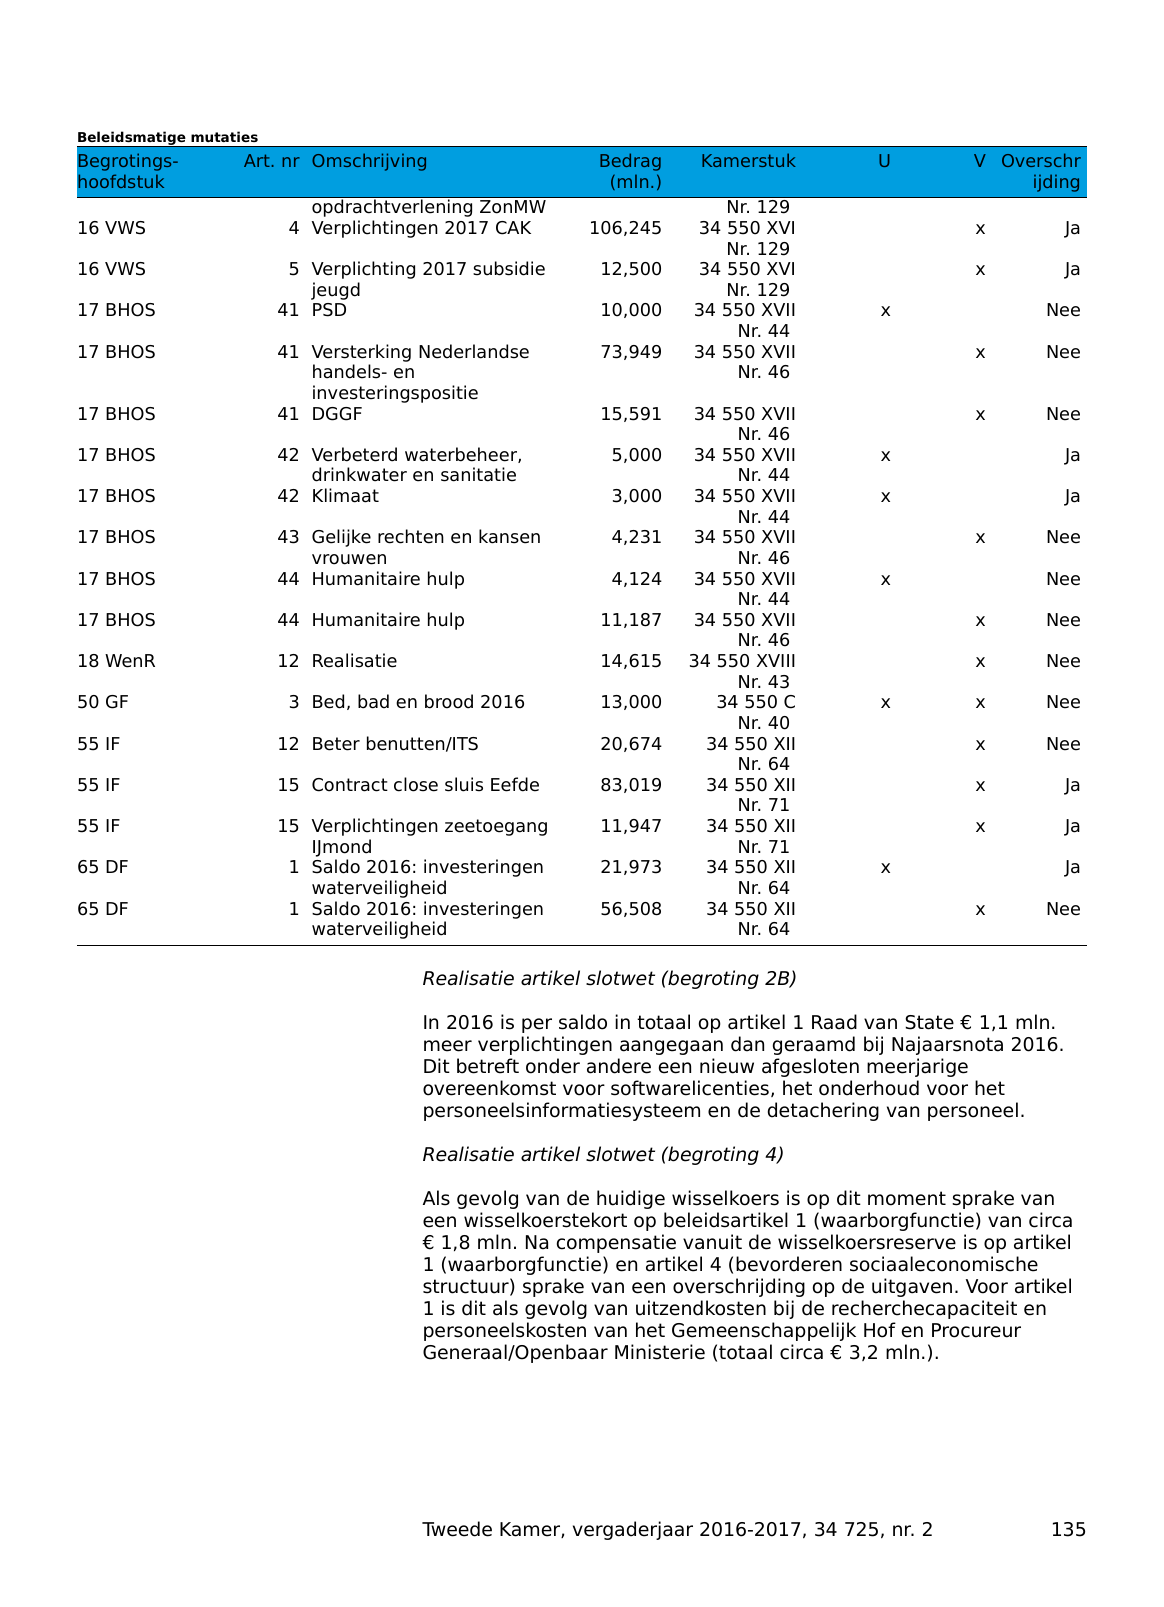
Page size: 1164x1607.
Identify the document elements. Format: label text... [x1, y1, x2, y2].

table_cell [802, 899, 897, 944]
table_cell 1 [211, 857, 305, 898]
table_cell 34 550 XVII Nr. 46 [668, 342, 802, 403]
table_cell Nee [992, 610, 1087, 651]
table_cell [802, 342, 897, 403]
table_cell 12,500 [573, 259, 668, 300]
table_cell Nee [992, 300, 1087, 342]
table_cell [211, 198, 305, 218]
table_cell Nee [992, 899, 1087, 944]
table_cell [897, 486, 992, 527]
table_cell 17 BHOS [77, 445, 211, 486]
text Als gevolg van de huidige wisselkoers is op dit moment sprake van een wisselkoerstekort op beleidsartikel 1 (waarborgfunctie) van circa € 1,8 mln. Na compensatie vanuit de wisselkoersreserve is op artikel 1 (waarborgfunctie) en artikel 4 (bevorderen sociaaleconomische structuur) sprake van een overschrijding op de uitgaven. Voor artikel 1 is dit als gevolg van uitzendkosten bij de recherchecapaciteit en personeelskosten van het Gemeenschappelijk Hof en Procureur Generaal/Openbaar Ministerie (totaal circa € 3,2 mln.). [422, 1188, 1087, 1364]
table_cell x [802, 569, 897, 610]
table_cell Ja [992, 857, 1087, 898]
table_cell 42 [211, 486, 305, 527]
table_cell 18 WenR [77, 651, 211, 692]
table_cell x [897, 692, 992, 733]
table_header Beleidsmatige mutaties [77, 130, 1087, 146]
table_cell Ja [992, 816, 1087, 857]
table_cell 44 [211, 569, 305, 610]
table_cell [897, 445, 992, 486]
table_cell 16 VWS [77, 218, 211, 259]
table_cell [802, 198, 897, 218]
table_cell U [802, 147, 897, 197]
table_cell 44 [211, 610, 305, 651]
table_cell 4,231 [573, 527, 668, 568]
table_cell 55 IF [77, 816, 211, 857]
table_cell Contract close sluis Eefde [305, 775, 573, 816]
subtitle Realisatie artikel slotwet (begroting 2B) [422, 968, 1087, 990]
table_cell 106,245 [573, 218, 668, 259]
table_cell 34 550 XVI Nr. 129 [668, 259, 802, 300]
table_cell 65 DF [77, 857, 211, 898]
table_cell 11,187 [573, 610, 668, 651]
table_cell 41 [211, 300, 305, 342]
subtitle Realisatie artikel slotwet (begroting 4) [422, 1144, 1087, 1166]
table_cell 34 550 XVII Nr. 46 [668, 527, 802, 568]
table_cell 56,508 [573, 899, 668, 944]
table_cell [802, 775, 897, 816]
table_cell [77, 198, 211, 218]
table_cell [802, 651, 897, 692]
table_cell 17 BHOS [77, 404, 211, 445]
table_cell 34 550 C Nr. 40 [668, 692, 802, 733]
table_cell Saldo 2016: investeringen waterveiligheid [305, 899, 573, 944]
table_cell 17 BHOS [77, 527, 211, 568]
table_cell 13,000 [573, 692, 668, 733]
table_cell Nr. 129 [668, 198, 802, 218]
table_cell x [897, 342, 992, 403]
table_cell x [897, 610, 992, 651]
table_cell x [802, 857, 897, 898]
table_cell 34 550 XVI Nr. 129 [668, 218, 802, 259]
table_cell 34 550 XII Nr. 64 [668, 857, 802, 898]
table_cell Ja [992, 259, 1087, 300]
table_cell Beter benutten/ITS [305, 734, 573, 775]
table_cell Nee [992, 734, 1087, 775]
table_cell x [897, 899, 992, 944]
table_cell x [802, 486, 897, 527]
table_cell Bedrag (mln.) [573, 147, 668, 197]
table_cell [802, 527, 897, 568]
table_cell Gelijke rechten en kansen vrouwen [305, 527, 573, 568]
table_cell opdrachtverlening ZonMW [305, 198, 573, 218]
table_cell Nee [992, 569, 1087, 610]
table_cell 5 [211, 259, 305, 300]
table_cell 50 GF [77, 692, 211, 733]
table_cell 10,000 [573, 300, 668, 342]
table_cell 17 BHOS [77, 300, 211, 342]
table_cell 73,949 [573, 342, 668, 403]
table_cell 55 IF [77, 734, 211, 775]
table_cell x [802, 692, 897, 733]
table_cell 15 [211, 775, 305, 816]
table_cell 4,124 [573, 569, 668, 610]
table_cell x [897, 218, 992, 259]
table_cell V [897, 147, 992, 197]
table_cell Ja [992, 445, 1087, 486]
table_cell 1 [211, 899, 305, 944]
table_cell 5,000 [573, 445, 668, 486]
table_cell 41 [211, 404, 305, 445]
table_cell 34 550 XII Nr. 71 [668, 816, 802, 857]
table_cell Verbeterd waterbeheer, drinkwater en sanitatie [305, 445, 573, 486]
table_cell Nee [992, 404, 1087, 445]
table_cell 21,973 [573, 857, 668, 898]
text In 2016 is per saldo in totaal op artikel 1 Raad van State € 1,1 mln. meer verplichtingen aangegaan dan geraamd bij Najaarsnota 2016. Dit betreft onder andere een nieuw afgesloten meerjarige overeenkomst voor softwarelicenties, het onderhoud voor het personeelsinformatiesysteem en de detachering van personeel. [422, 1012, 1087, 1122]
table_cell 11,947 [573, 816, 668, 857]
table_cell 34 550 XVII Nr. 44 [668, 300, 802, 342]
table_cell 34 550 XVIII Nr. 43 [668, 651, 802, 692]
table_cell x [897, 404, 992, 445]
table_cell Humanitaire hulp [305, 569, 573, 610]
table_cell x [897, 527, 992, 568]
table_cell [802, 816, 897, 857]
table_cell 17 BHOS [77, 486, 211, 527]
table_cell Kamerstuk [668, 147, 802, 197]
table_cell 3,000 [573, 486, 668, 527]
table_cell 43 [211, 527, 305, 568]
table_cell 34 550 XII Nr. 64 [668, 899, 802, 944]
table_cell 34 550 XVII Nr. 44 [668, 486, 802, 527]
table_cell 34 550 XVII Nr. 44 [668, 569, 802, 610]
table_cell Realisatie [305, 651, 573, 692]
table_cell Omschrijving [305, 147, 573, 197]
table_cell 17 BHOS [77, 610, 211, 651]
table_cell 15,591 [573, 404, 668, 445]
table_cell Nee [992, 342, 1087, 403]
table_cell x [897, 775, 992, 816]
table_cell [802, 734, 897, 775]
table_cell Verplichtingen zeetoegang IJmond [305, 816, 573, 857]
table_cell 12 [211, 651, 305, 692]
table_cell [802, 218, 897, 259]
table_cell Ja [992, 218, 1087, 259]
table_cell 15 [211, 816, 305, 857]
table_cell 34 550 XII Nr. 71 [668, 775, 802, 816]
table_cell Nee [992, 651, 1087, 692]
table_cell Saldo 2016: investeringen waterveiligheid [305, 857, 573, 898]
table_cell Verplichtingen 2017 CAK [305, 218, 573, 259]
table_cell 55 IF [77, 775, 211, 816]
table_cell Ja [992, 486, 1087, 527]
table_cell [802, 610, 897, 651]
table_cell 12 [211, 734, 305, 775]
table_cell [897, 300, 992, 342]
table_cell x [802, 300, 897, 342]
table_cell 42 [211, 445, 305, 486]
table_cell Overschrijding [992, 147, 1087, 197]
table_cell 3 [211, 692, 305, 733]
table_cell x [897, 734, 992, 775]
table_cell [992, 198, 1087, 218]
table_cell Humanitaire hulp [305, 610, 573, 651]
table_cell [897, 857, 992, 898]
table_cell Art. nr [211, 147, 305, 197]
table_cell 34 550 XVII Nr. 46 [668, 404, 802, 445]
table_cell 17 BHOS [77, 569, 211, 610]
table_cell 16 VWS [77, 259, 211, 300]
table_cell DGGF [305, 404, 573, 445]
table_cell Bed, bad en brood 2016 [305, 692, 573, 733]
table_cell [802, 259, 897, 300]
table_cell 41 [211, 342, 305, 403]
table_cell x [897, 651, 992, 692]
table_cell 83,019 [573, 775, 668, 816]
table_cell PSD [305, 300, 573, 342]
table_cell 4 [211, 218, 305, 259]
table_cell 65 DF [77, 899, 211, 944]
table_cell Ja [992, 775, 1087, 816]
table_cell Nee [992, 692, 1087, 733]
table_cell [802, 404, 897, 445]
table_cell Verplichting 2017 subsidie jeugd [305, 259, 573, 300]
table_cell [897, 569, 992, 610]
table_cell x [802, 445, 897, 486]
table_cell 34 550 XVII Nr. 46 [668, 610, 802, 651]
table_cell x [897, 816, 992, 857]
table_cell [897, 198, 992, 218]
table_cell 34 550 XII Nr. 64 [668, 734, 802, 775]
table_cell [573, 198, 668, 218]
table_cell 14,615 [573, 651, 668, 692]
table_cell Begrotings-hoofdstuk [77, 147, 211, 197]
table_cell Nee [992, 527, 1087, 568]
table_cell Versterking Nederlandse handels- en investeringspositie [305, 342, 573, 403]
table_cell x [897, 259, 992, 300]
table_cell Klimaat [305, 486, 573, 527]
table_cell 34 550 XVII Nr. 44 [668, 445, 802, 486]
table_cell 17 BHOS [77, 342, 211, 403]
table_cell 20,674 [573, 734, 668, 775]
